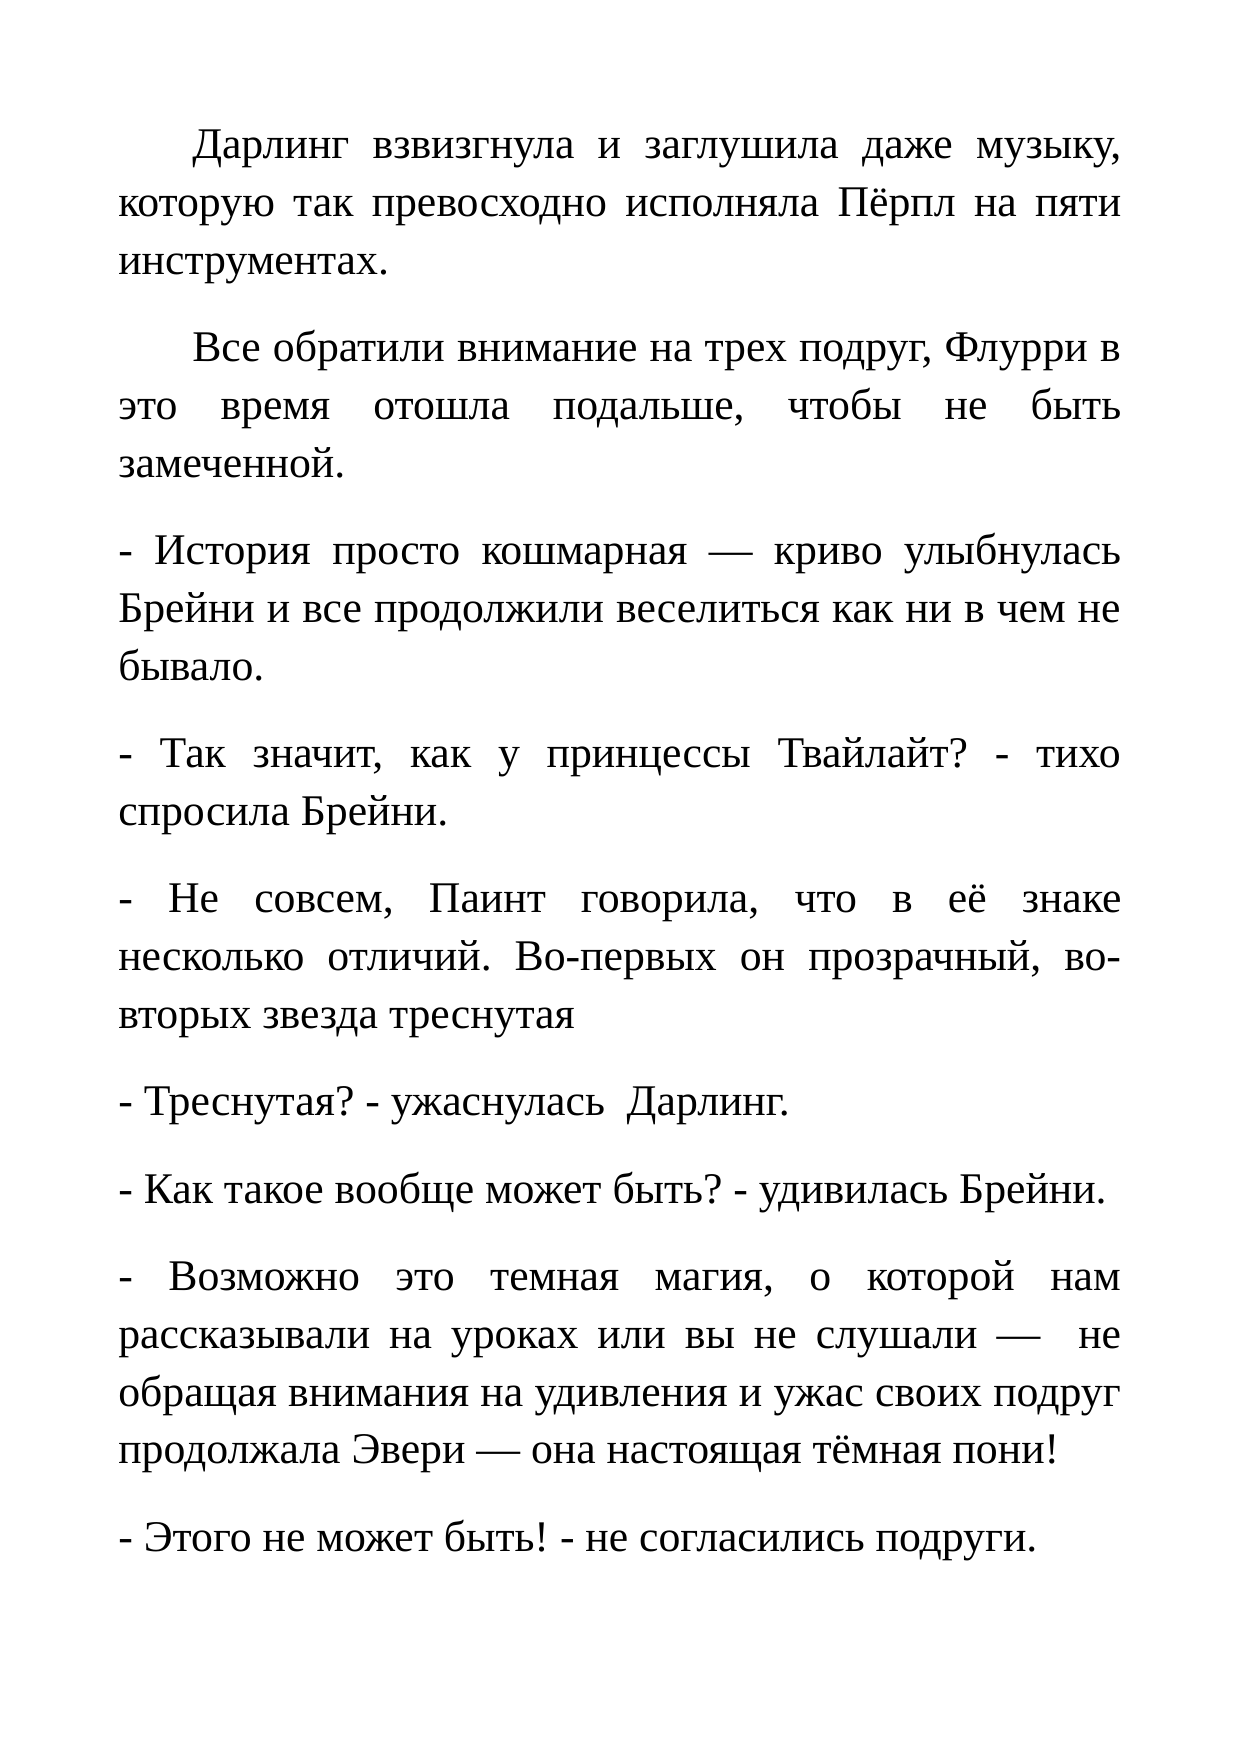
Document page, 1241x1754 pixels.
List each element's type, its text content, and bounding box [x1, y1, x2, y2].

text - Не совсем, Паинт говорила, что в её знаке несколько отличий. Во-первых он прозрачный, во-вторых звезда треснутая [118, 872, 1122, 1038]
text - История просто кошмарная — криво улыбнулась Брейни и все продолжили веселиться как ни в чем не бывало. [118, 524, 1122, 690]
text - Так значит, как у принцессы Твайлайт? - тихо спросила Брейни. [118, 727, 1122, 835]
text - Треснутая? - ужаснулась Дарлинг. [118, 1075, 1122, 1125]
text - Возможно это темная магия, о которой нам рассказывали на уроках или вы не слушали — не обращая внимания на удивления и ужас своих подруг продолжала Эвери — она настоящая тёмная пони! [118, 1249, 1122, 1473]
text - Этого не может быть! - не согласились подруги. [118, 1510, 1122, 1561]
text Дарлинг взвизгнула и заглушила даже музыку, которую так превосходно исполняла Пёрпл на пяти инструментах. [118, 118, 1122, 284]
text - Как такое вообще может быть? - удивилась Брейни. [118, 1162, 1122, 1212]
text Все обратили внимание на трех подруг, Флурри в это время отошла подальше, чтобы не быть замеченной. [118, 321, 1122, 487]
